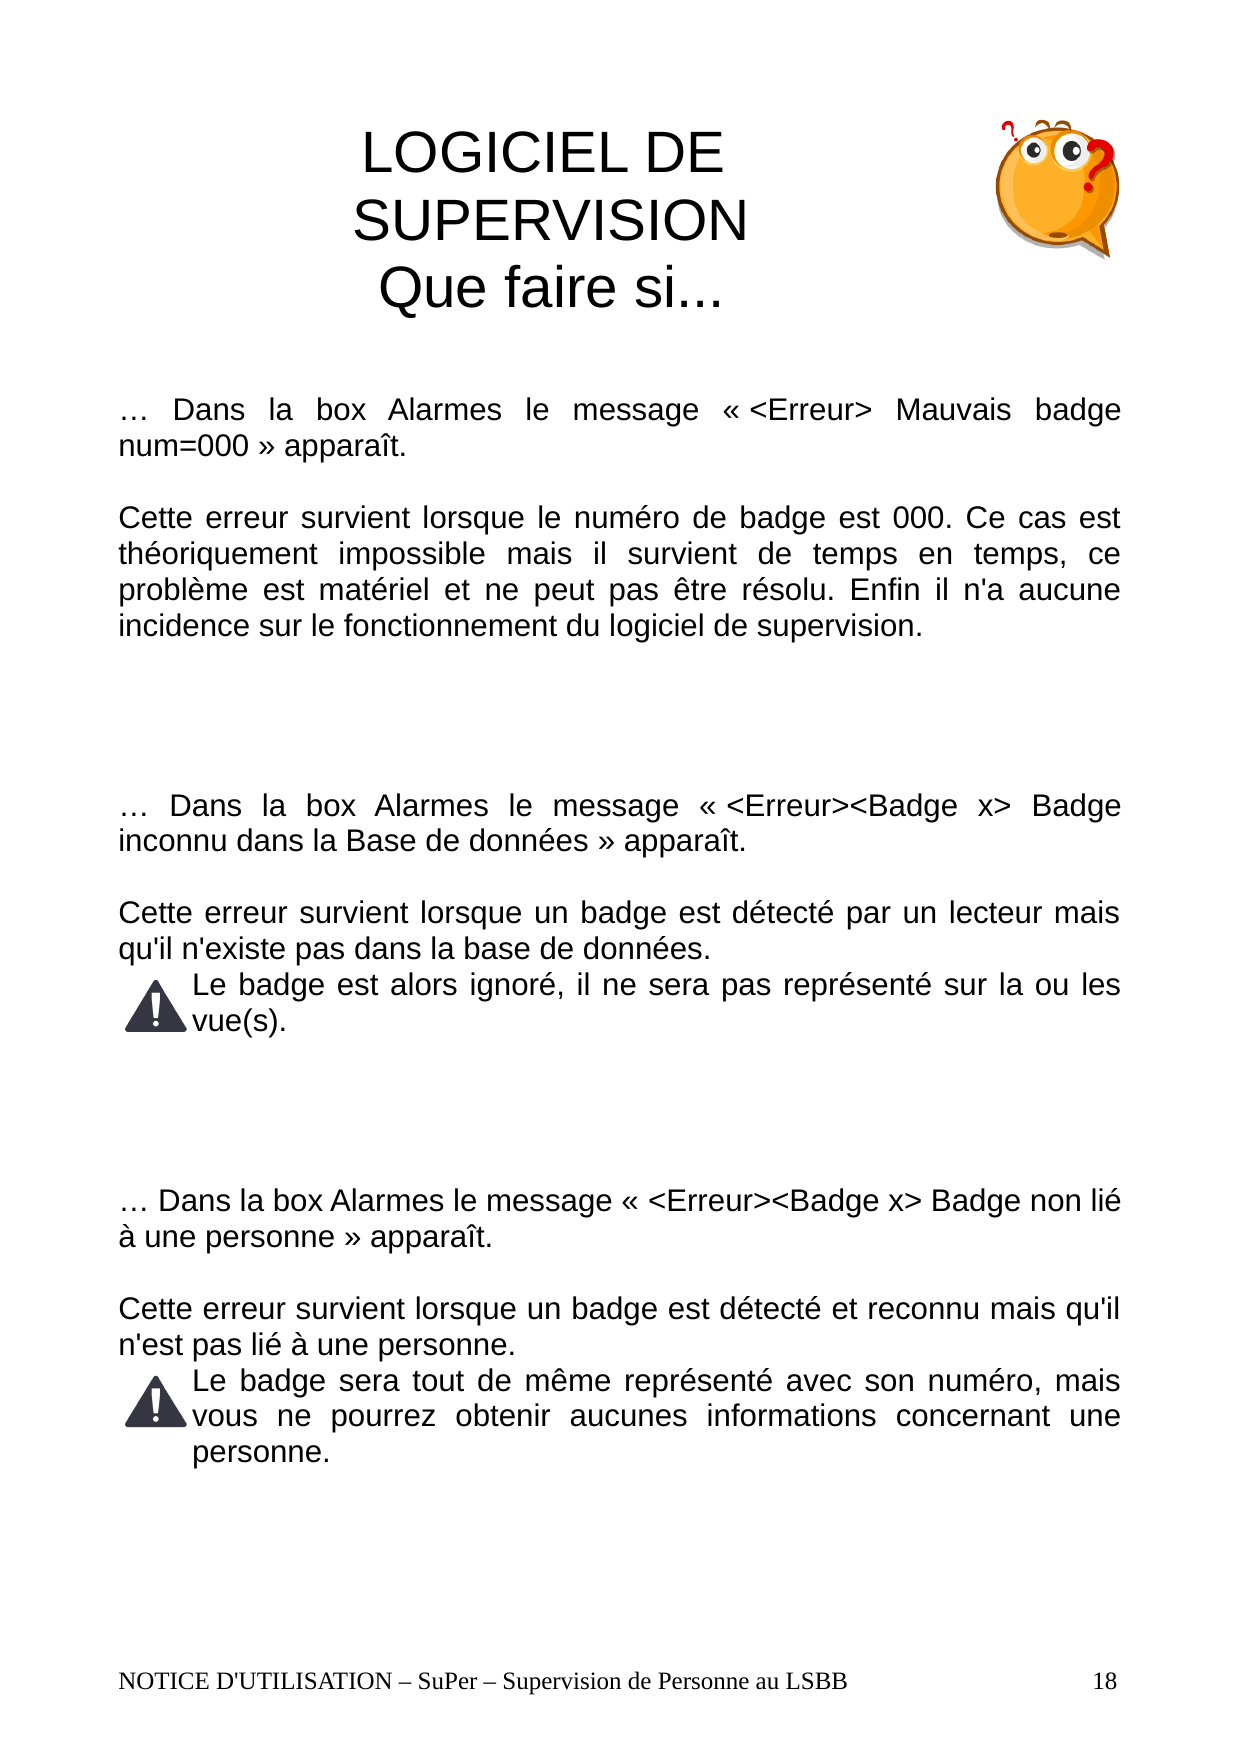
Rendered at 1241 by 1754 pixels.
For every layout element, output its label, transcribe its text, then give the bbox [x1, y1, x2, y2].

picture [984, 118, 1123, 260]
picture [120, 1366, 192, 1437]
text Que faire si... [118, 252, 1122, 319]
text Le badge sera tout de même représenté avec son numéro, mais vous ne pourrez obtenir aucunes informations concernant une personne. [118, 1362, 1122, 1469]
text … Dans la box Alarmes le message « <Erreur> Mauvais badge num=000 » apparaît. [118, 391, 1122, 463]
text Cette erreur survient lorsque un badge est détecté par un lecteur mais qu'il n'existe pas dans la base de données. [118, 894, 1122, 966]
picture [120, 971, 192, 1042]
text Cette erreur survient lorsque le numéro de badge est 000. Ce cas est théoriquement impossible mais il survient de temps en temps, ce problème est matériel et ne peut pas être résolu. Enfin il n'a aucune incidence sur le fonctionnement du logiciel de supervision. [118, 499, 1122, 643]
text … Dans la box Alarmes le message « <Erreur><Badge x> Badge inconnu dans la Base de données » apparaît. [118, 787, 1122, 858]
text Cette erreur survient lorsque un badge est détecté et reconnu mais qu'il n'est pas lié à une personne. [118, 1290, 1122, 1362]
text Le badge est alors ignoré, il ne sera pas représenté sur la ou les vue(s). [118, 966, 1122, 1038]
text LOGICIEL DE [118, 118, 984, 185]
text … Dans la box Alarmes le message « <Erreur><Badge x> Badge non lié à une personne » apparaît. [118, 1182, 1122, 1254]
text SUPERVISION [118, 185, 984, 252]
